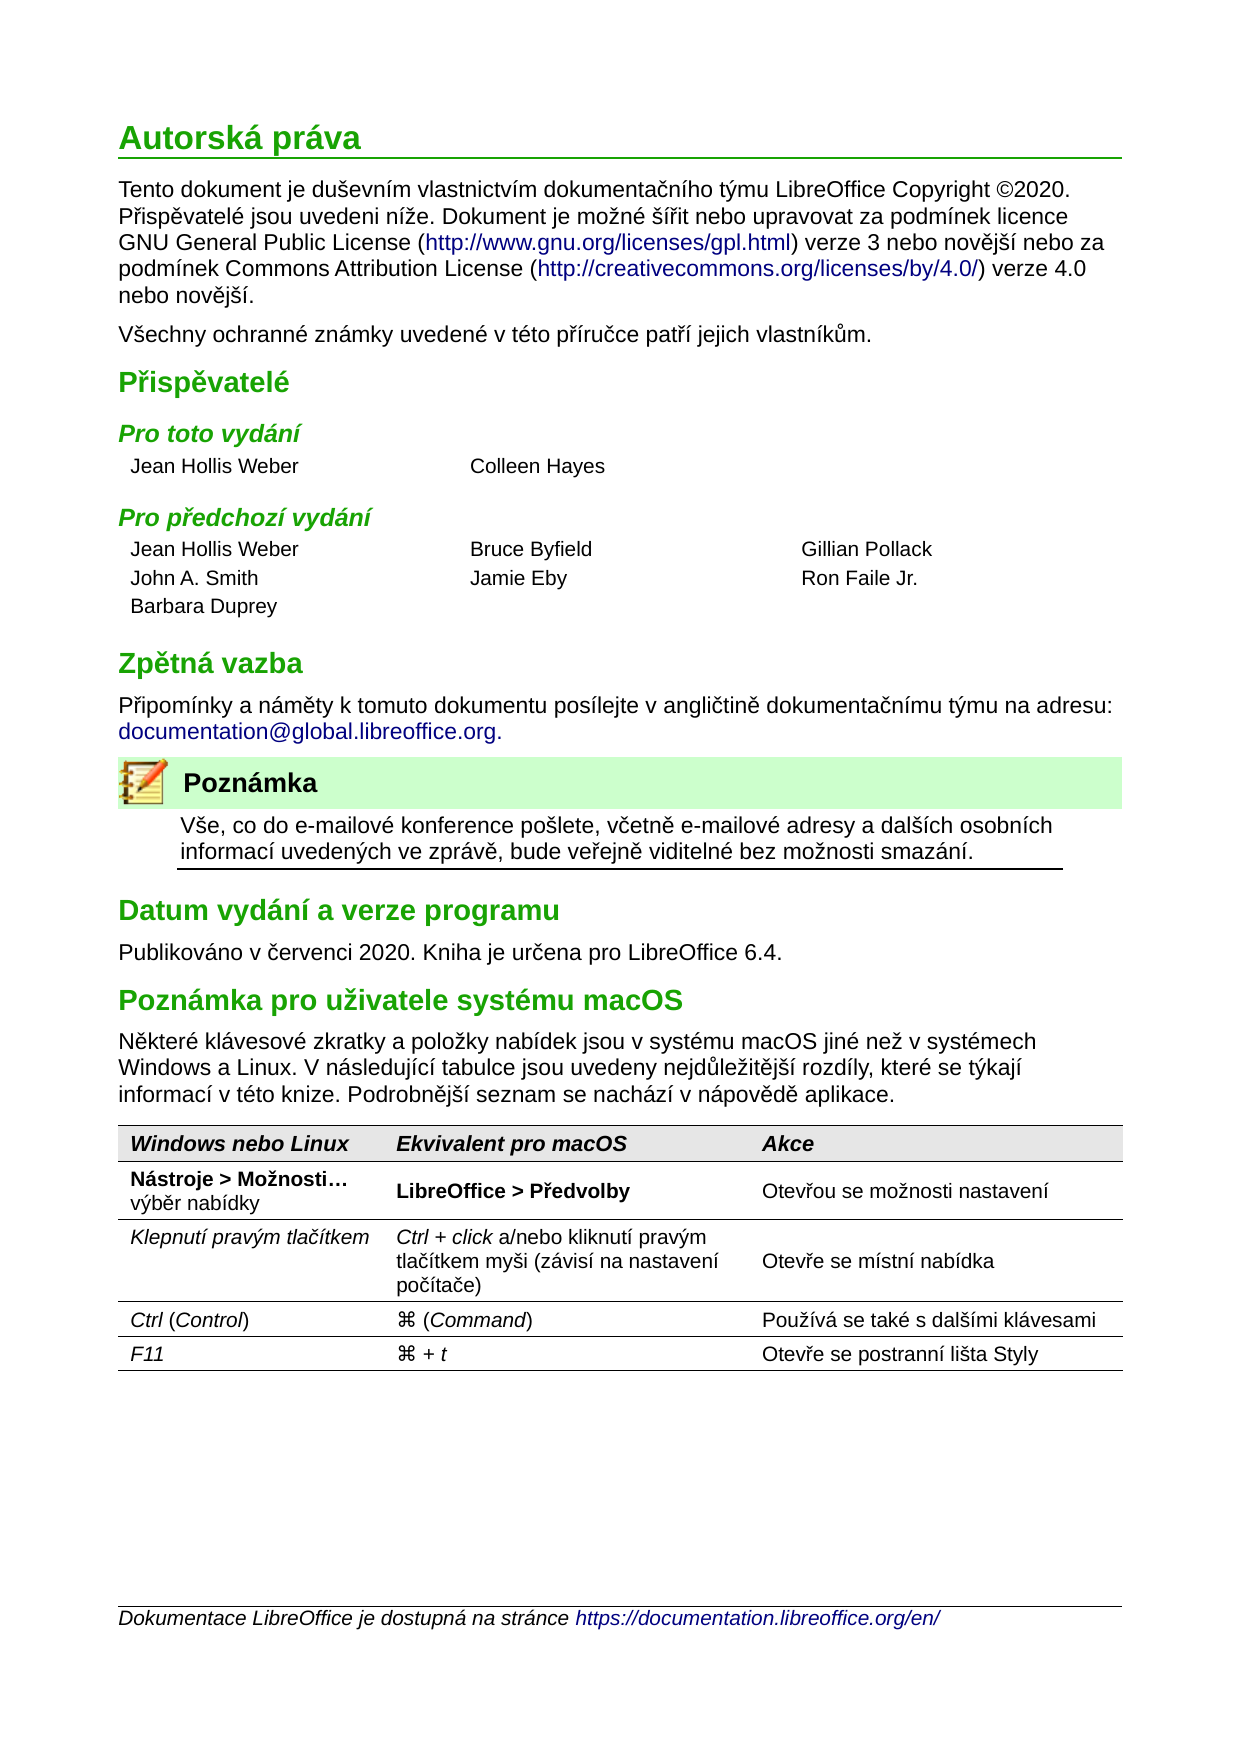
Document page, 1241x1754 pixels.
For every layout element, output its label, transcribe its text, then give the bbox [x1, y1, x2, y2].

table_cell Barbara Duprey [118, 594, 458, 623]
subtitle Zpětná vazba [118, 646, 1122, 680]
table_header Akce [750, 1126, 1123, 1161]
table_cell John A. Smith [118, 566, 458, 594]
table_cell Používá se také s dalšími klávesami [750, 1302, 1123, 1336]
table_header Ekvivalent pro macOS [384, 1126, 750, 1161]
table_header Gillian Pollack [789, 537, 1122, 566]
table_cell [458, 594, 789, 623]
table_cell LibreOffice > Předvolby [384, 1162, 750, 1219]
table_cell ⌘ (Command) [384, 1302, 750, 1336]
subtitle Pro toto vydání [118, 419, 1122, 448]
text Všechny ochranné známky uvedené v této příručce patří jejich vlastníkům. [118, 321, 1122, 347]
text Publikováno v červenci 2020. Kniha je určena pro LibreOffice 6.4. [118, 939, 1122, 965]
subtitle Poznámka [118, 757, 1122, 809]
table_cell [789, 594, 1122, 623]
subtitle Autorská práva [118, 118, 1122, 157]
table_cell Ron Faile Jr. [789, 566, 1122, 594]
subtitle Přispěvatelé [118, 365, 1122, 398]
subtitle Poznámka pro uživatele systému macOS [118, 983, 1122, 1016]
table_cell Otevře se postranní lišta Styly [750, 1337, 1123, 1370]
table_cell Ctrl + click a/nebo kliknutí pravým tlačítkem myši (závisí na nastavení počítače) [384, 1220, 750, 1301]
table_header Bruce Byfield [458, 537, 789, 566]
table_cell Jamie Eby [458, 566, 789, 594]
table_cell Nástroje > Možnosti… výběr nabídky [118, 1162, 384, 1219]
subtitle Pro předchozí vydání [118, 503, 1122, 531]
table_cell Otevřou se možnosti nastavení [750, 1162, 1123, 1219]
table_cell Klepnutí pravým tlačítkem [118, 1220, 384, 1301]
table_cell Otevře se místní nabídka [750, 1220, 1123, 1301]
table_header Windows nebo Linux [118, 1126, 384, 1161]
table_header Jean Hollis Weber [118, 537, 458, 566]
subtitle Datum vydání a verze programu [118, 893, 1122, 927]
text Tento dokument je duševním vlastnictvím dokumentačního týmu LibreOffice Copyright ©2020. Přispěvatelé jsou uvedeni níže. Dokument je možné šířit nebo upravovat za podmínek licence GNU General Public License (http://www.gnu.org/licenses/gpl.html) verze 3 nebo novější nebo za podmínek Commons Attribution License (http://creativecommons.org/licenses/by/4.0/) verze 4.0 nebo novější. [118, 176, 1122, 308]
text Vše, co do e-mailové konference pošlete, včetně e-mailové adresy a dalších osobních informací uvedených ve zprávě, bude veřejně viditelné bez možnosti smazání. [177, 809, 1063, 868]
table_header Jean Hollis Weber [118, 454, 458, 482]
table_header [789, 454, 1122, 482]
text Některé klávesové zkratky a položky nabídek jsou v systému macOS jiné než v systémech Windows a Linux. V následující tabulce jsou uvedeny nejdůležitější rozdíly, které se týkají informací v této knize. Podrobnější seznam se nachází v nápovědě aplikace. [118, 1028, 1122, 1107]
table_cell ⌘ + t [384, 1337, 750, 1370]
table_cell Ctrl (Control) [118, 1302, 384, 1336]
text Připomínky a náměty k tomuto dokumentu posílejte v angličtině dokumentačnímu týmu na adresu: documentation@global.libreoffice.org. [118, 692, 1122, 744]
picture [119, 757, 170, 808]
table_cell F11 [118, 1337, 384, 1370]
table_header Colleen Hayes [458, 454, 789, 482]
